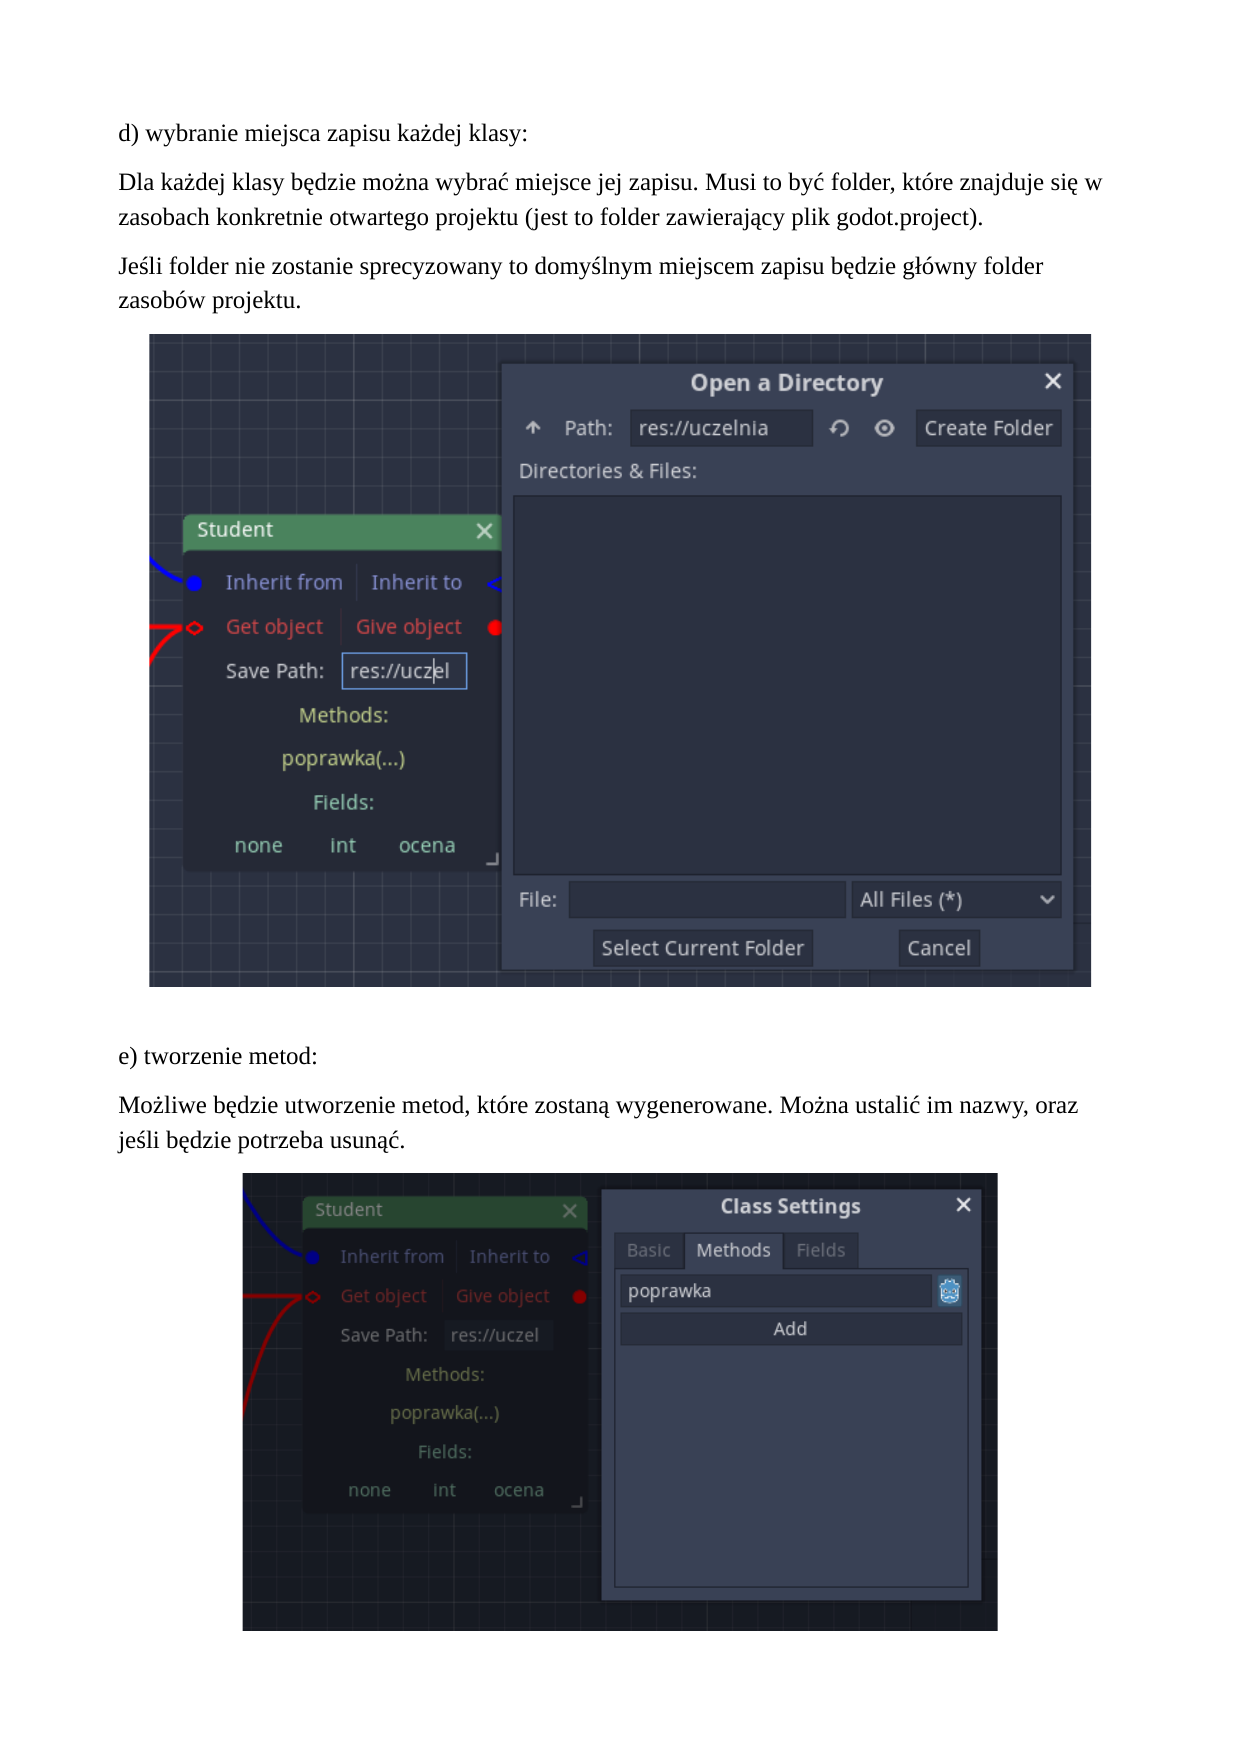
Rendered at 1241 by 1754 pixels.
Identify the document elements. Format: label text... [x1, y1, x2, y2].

text e) tworzenie metod: [118, 1041, 1122, 1070]
text Możliwe będzie utworzenie metod, które zostaną wygenerowane. Można ustalić im nazwy, oraz jeśli będzie potrzeba usunąć. [118, 1090, 1122, 1153]
text Dla każdej klasy będzie można wybrać miejsce jej zapisu. Musi to być folder, które znajduje się w zasobach konkretnie otwartego projektu (jest to folder zawierający plik godot.project). [118, 167, 1122, 230]
text Jeśli folder nie zostanie sprecyzowany to domyślnym miejscem zapisu będzie główny folder zasobów projektu. [118, 251, 1122, 314]
picture [242, 1173, 998, 1631]
text d) wybranie miejsca zapisu każdej klasy: [118, 118, 1122, 147]
picture [149, 334, 1092, 987]
